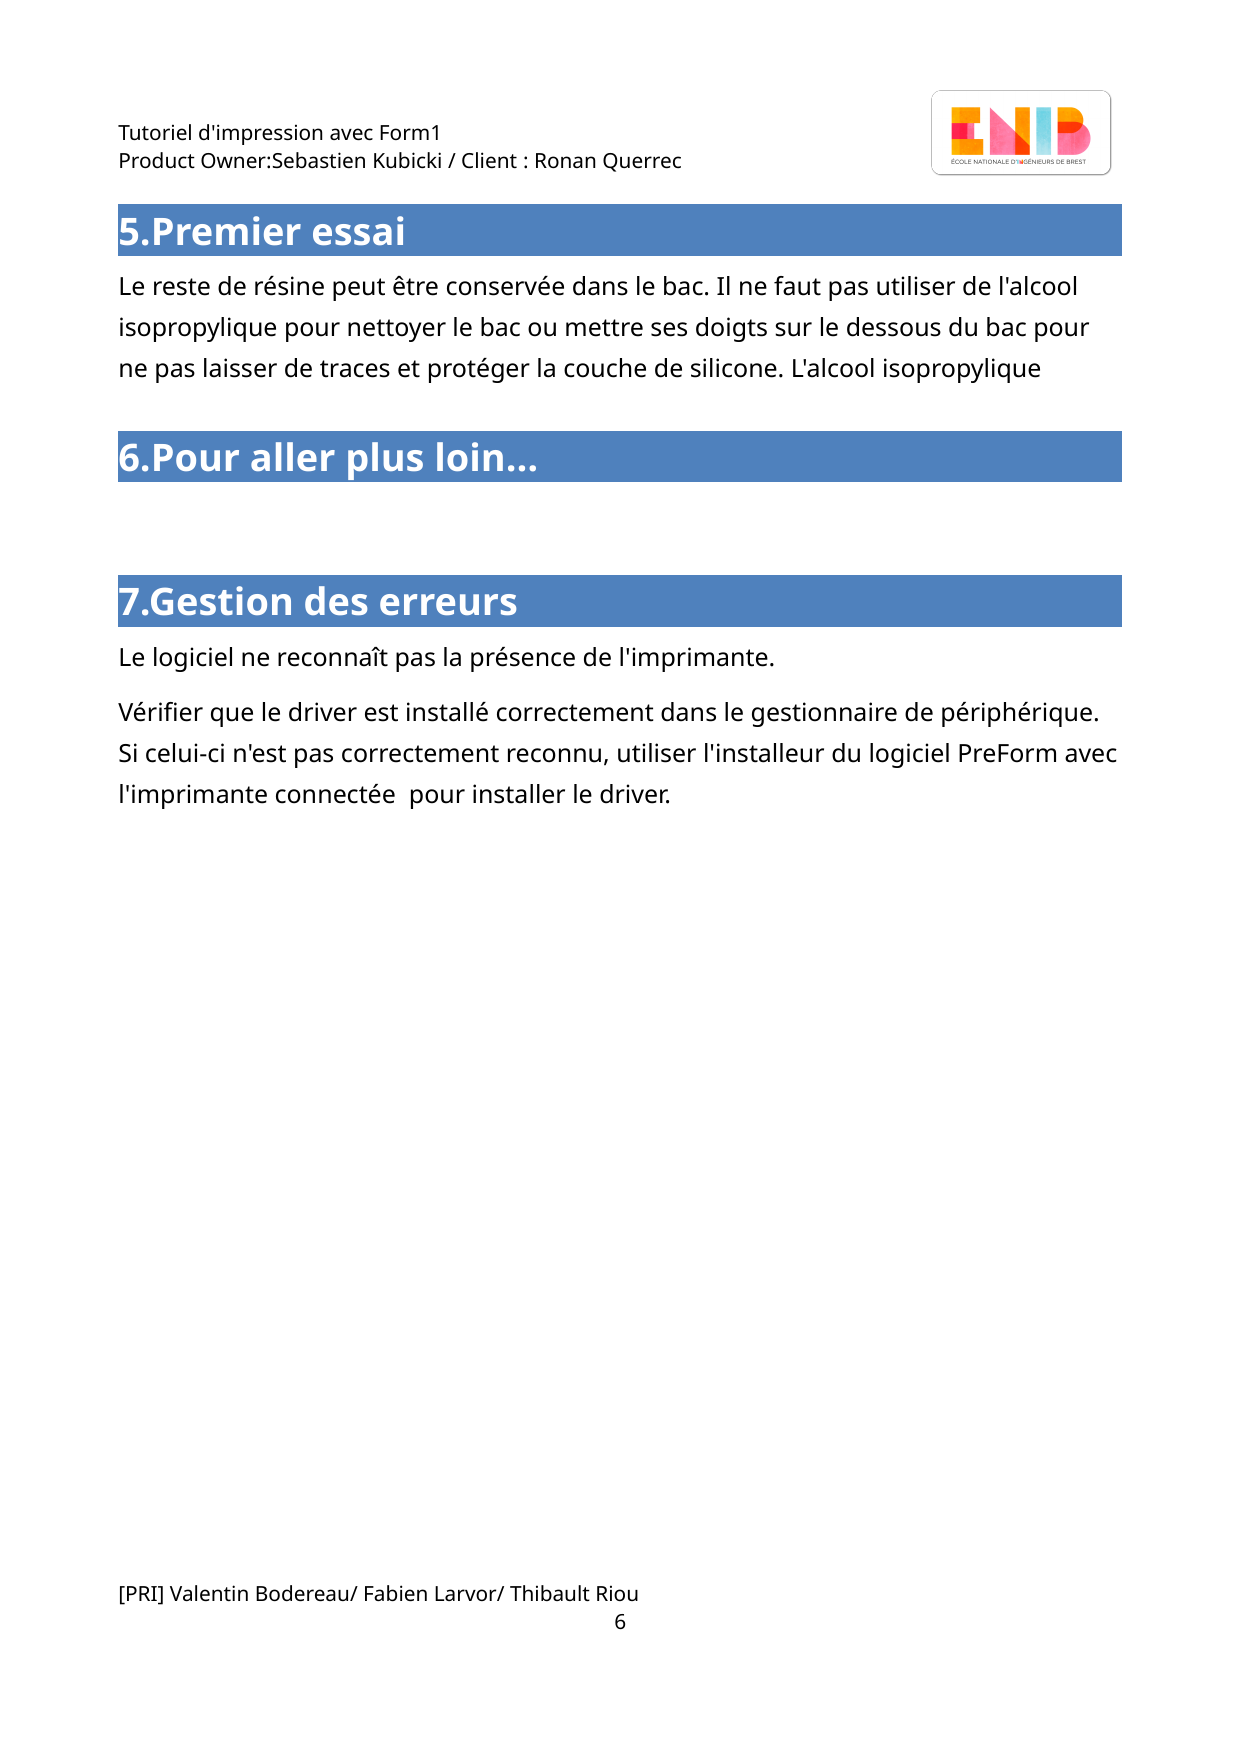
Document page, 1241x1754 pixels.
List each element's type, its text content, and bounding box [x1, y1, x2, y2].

text Le reste de résine peut être conservée dans le bac. Il ne faut pas utiliser de l'alcool isopropylique pour nettoyer le bac ou mettre ses doigts sur le dessous du bac pour ne pas laisser de traces et protéger la couche de silicone. L'alcool isopropylique [118, 269, 1122, 384]
text Vérifier que le driver est installé correctement dans le gestionnaire de périphérique. Si celui-ci n'est pas correctement reconnu, utiliser l'installeur du logiciel PreForm avec l'imprimante connectée pour installer le driver. [118, 695, 1122, 811]
text Le logiciel ne reconnaît pas la présence de l'imprimante. [118, 639, 1122, 673]
picture [930, 90, 1113, 177]
subtitle 6.Pour aller plus loin… [118, 431, 1122, 482]
subtitle 5.Premier essai [118, 204, 1122, 256]
subtitle 7.Gestion des erreurs [118, 575, 1122, 627]
